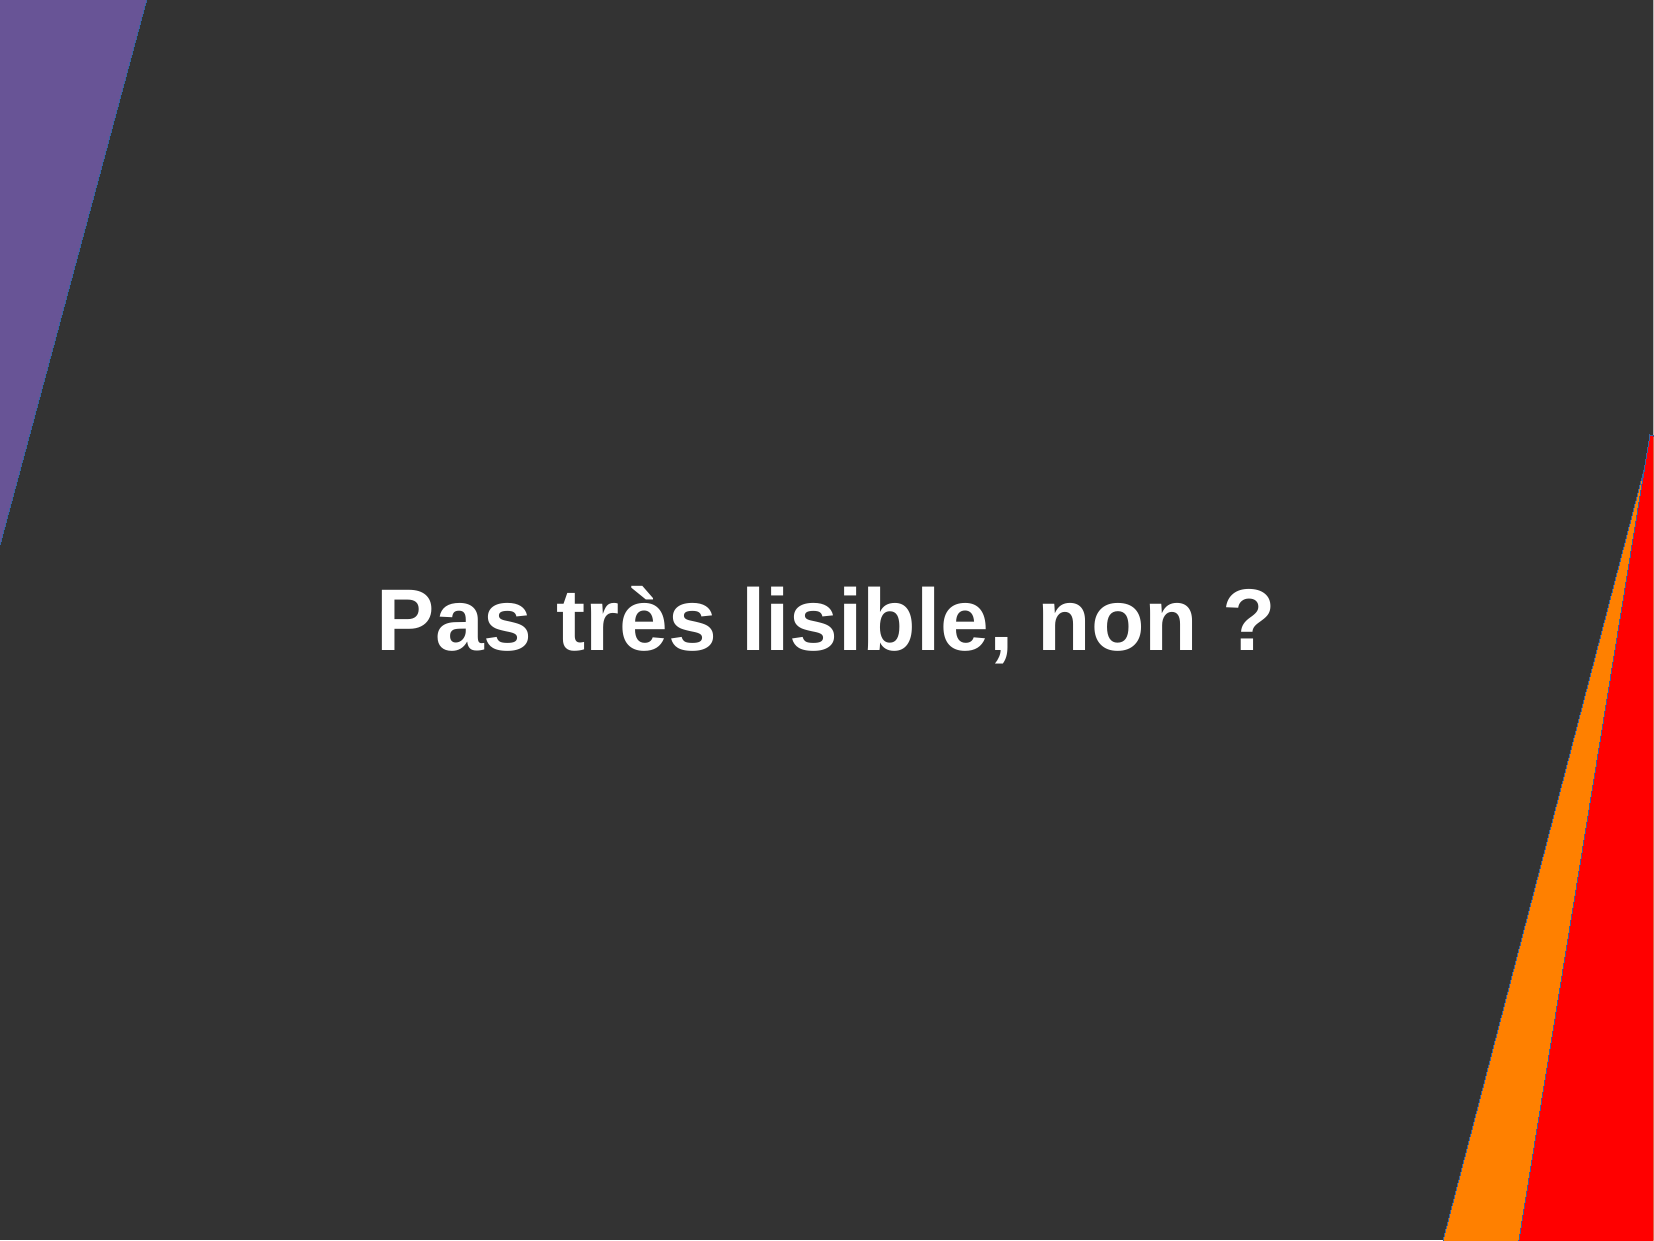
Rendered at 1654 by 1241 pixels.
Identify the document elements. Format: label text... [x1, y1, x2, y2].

title Pas très lisible, non ? [31, 571, 1622, 702]
text_box [1442, 434, 1654, 1241]
text_box [0, 0, 147, 545]
